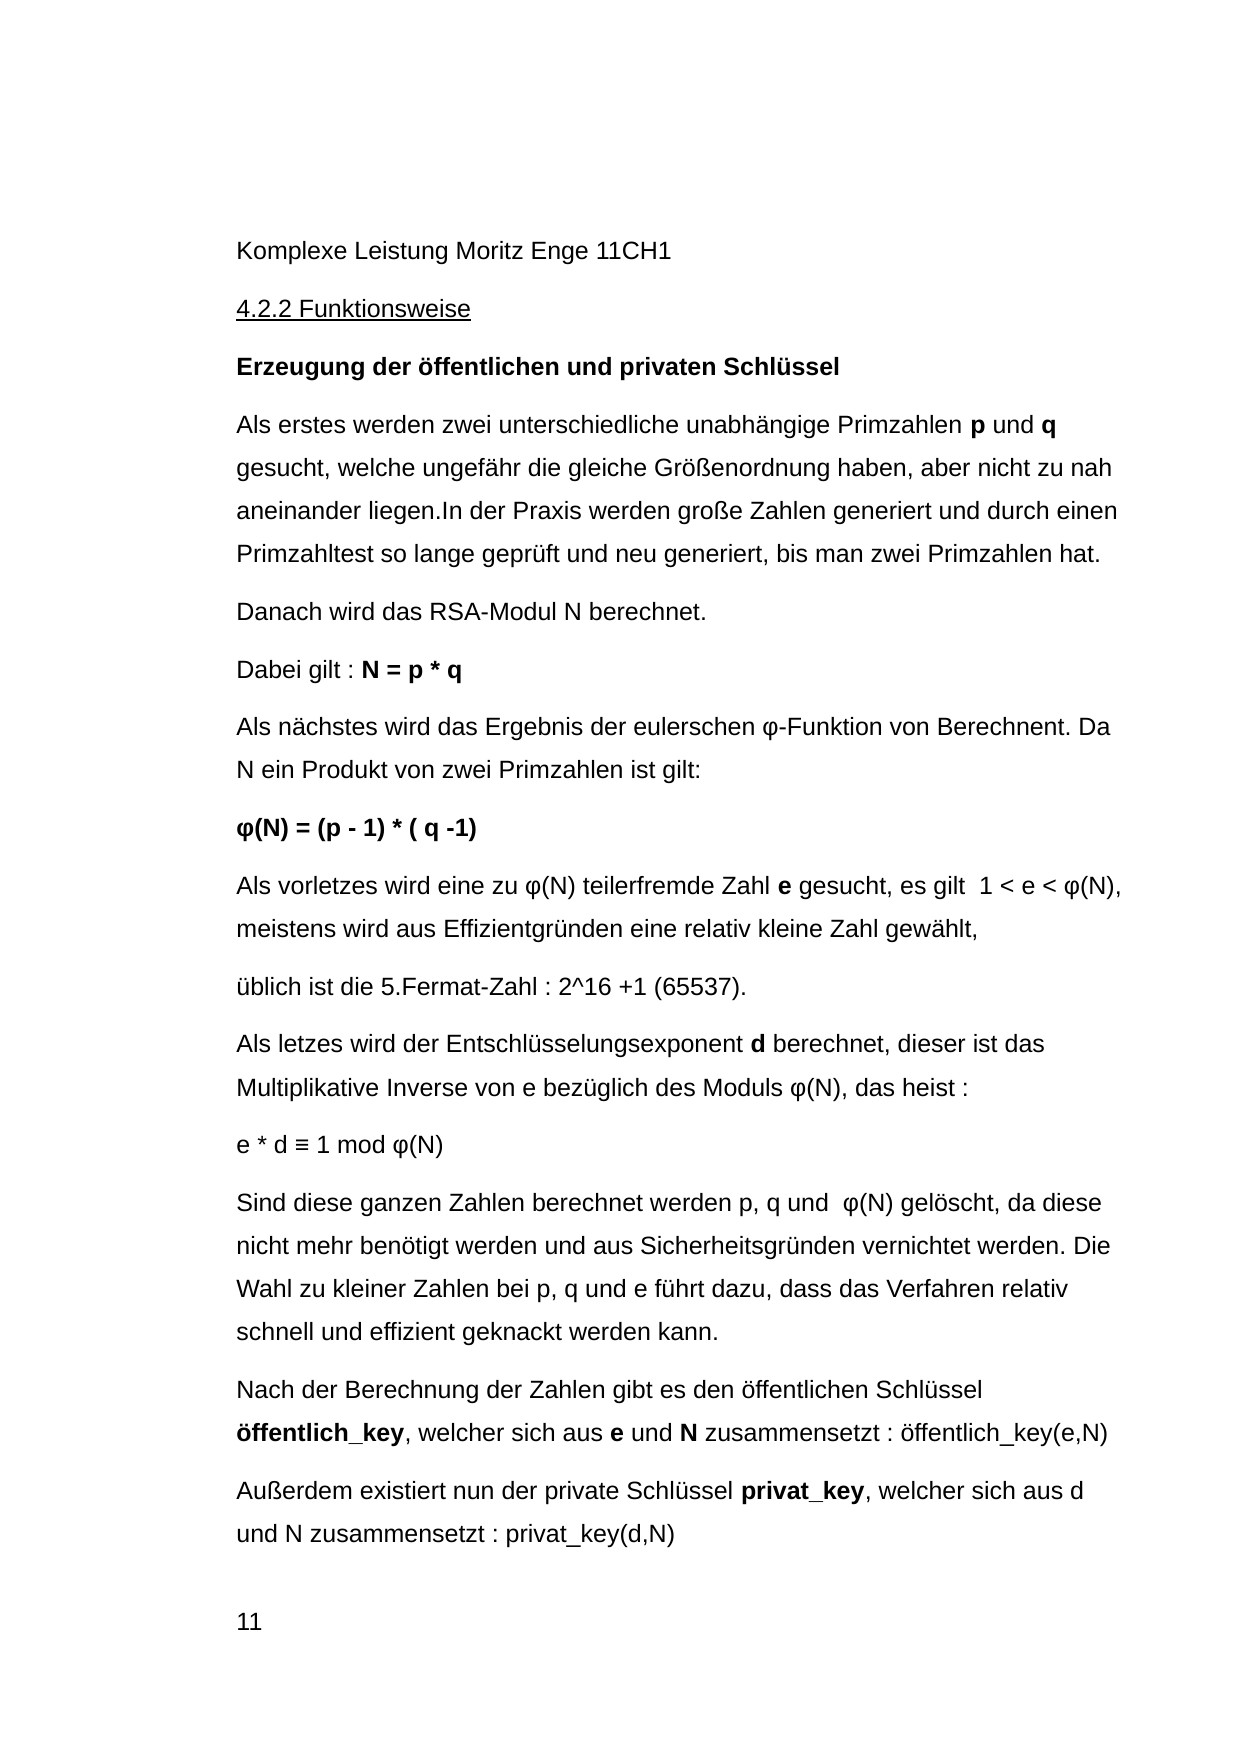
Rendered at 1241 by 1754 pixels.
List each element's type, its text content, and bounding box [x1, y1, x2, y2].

text Erzeugung der öffentlichen und privaten Schlüssel [236, 352, 1122, 381]
text üblich ist die 5.Fermat-Zahl : 2^16 +1 (65537). [236, 972, 1122, 1001]
text Nach der Berechnung der Zahlen gibt es den öffentlichen Schlüssel öffentlich_key, welcher sich aus e und N zusammensetzt : öffentlich_key(e,N) [236, 1375, 1122, 1447]
text φ(N) = (p - 1) * ( q -1) [236, 813, 1122, 842]
text e * d ≡ 1 mod φ(N) [236, 1130, 1122, 1159]
text Als nächstes wird das Ergebnis der eulerschen φ-Funktion von Berechnent. Da N ein Produkt von zwei Primzahlen ist gilt: [236, 712, 1122, 784]
text Als vorletzes wird eine zu φ(N) teilerfremde Zahl e gesucht, es gilt 1 < e < φ(N), meistens wird aus Effizientgründen eine relativ kleine Zahl gewählt, [236, 871, 1122, 943]
text Sind diese ganzen Zahlen berechnet werden p, q und φ(N) gelöscht, da diese nicht mehr benötigt werden und aus Sicherheitsgründen vernichtet werden. Die Wahl zu kleiner Zahlen bei p, q und e führt dazu, dass das Verfahren relativ schnell und effizient geknackt werden kann. [236, 1188, 1122, 1346]
text Außerdem existiert nun der private Schlüssel privat_key, welcher sich aus d und N zusammensetzt : privat_key(d,N) [236, 1476, 1122, 1548]
text Als erstes werden zwei unterschiedliche unabhängige Primzahlen p und q gesucht, welche ungefähr die gleiche Größenordnung haben, aber nicht zu nah aneinander liegen.In der Praxis werden große Zahlen generiert und durch einen Primzahltest so lange geprüft und neu generiert, bis man zwei Primzahlen hat. [236, 410, 1122, 568]
text 4.2.2 Funktionsweise [236, 294, 1122, 323]
text Als letzes wird der Entschlüsselungsexponent d berechnet, dieser ist das Multiplikative Inverse von e bezüglich des Moduls φ(N), das heist : [236, 1029, 1122, 1101]
text Dabei gilt : N = p * q [236, 655, 1122, 683]
text Danach wird das RSA-Modul N berechnet. [236, 597, 1122, 626]
